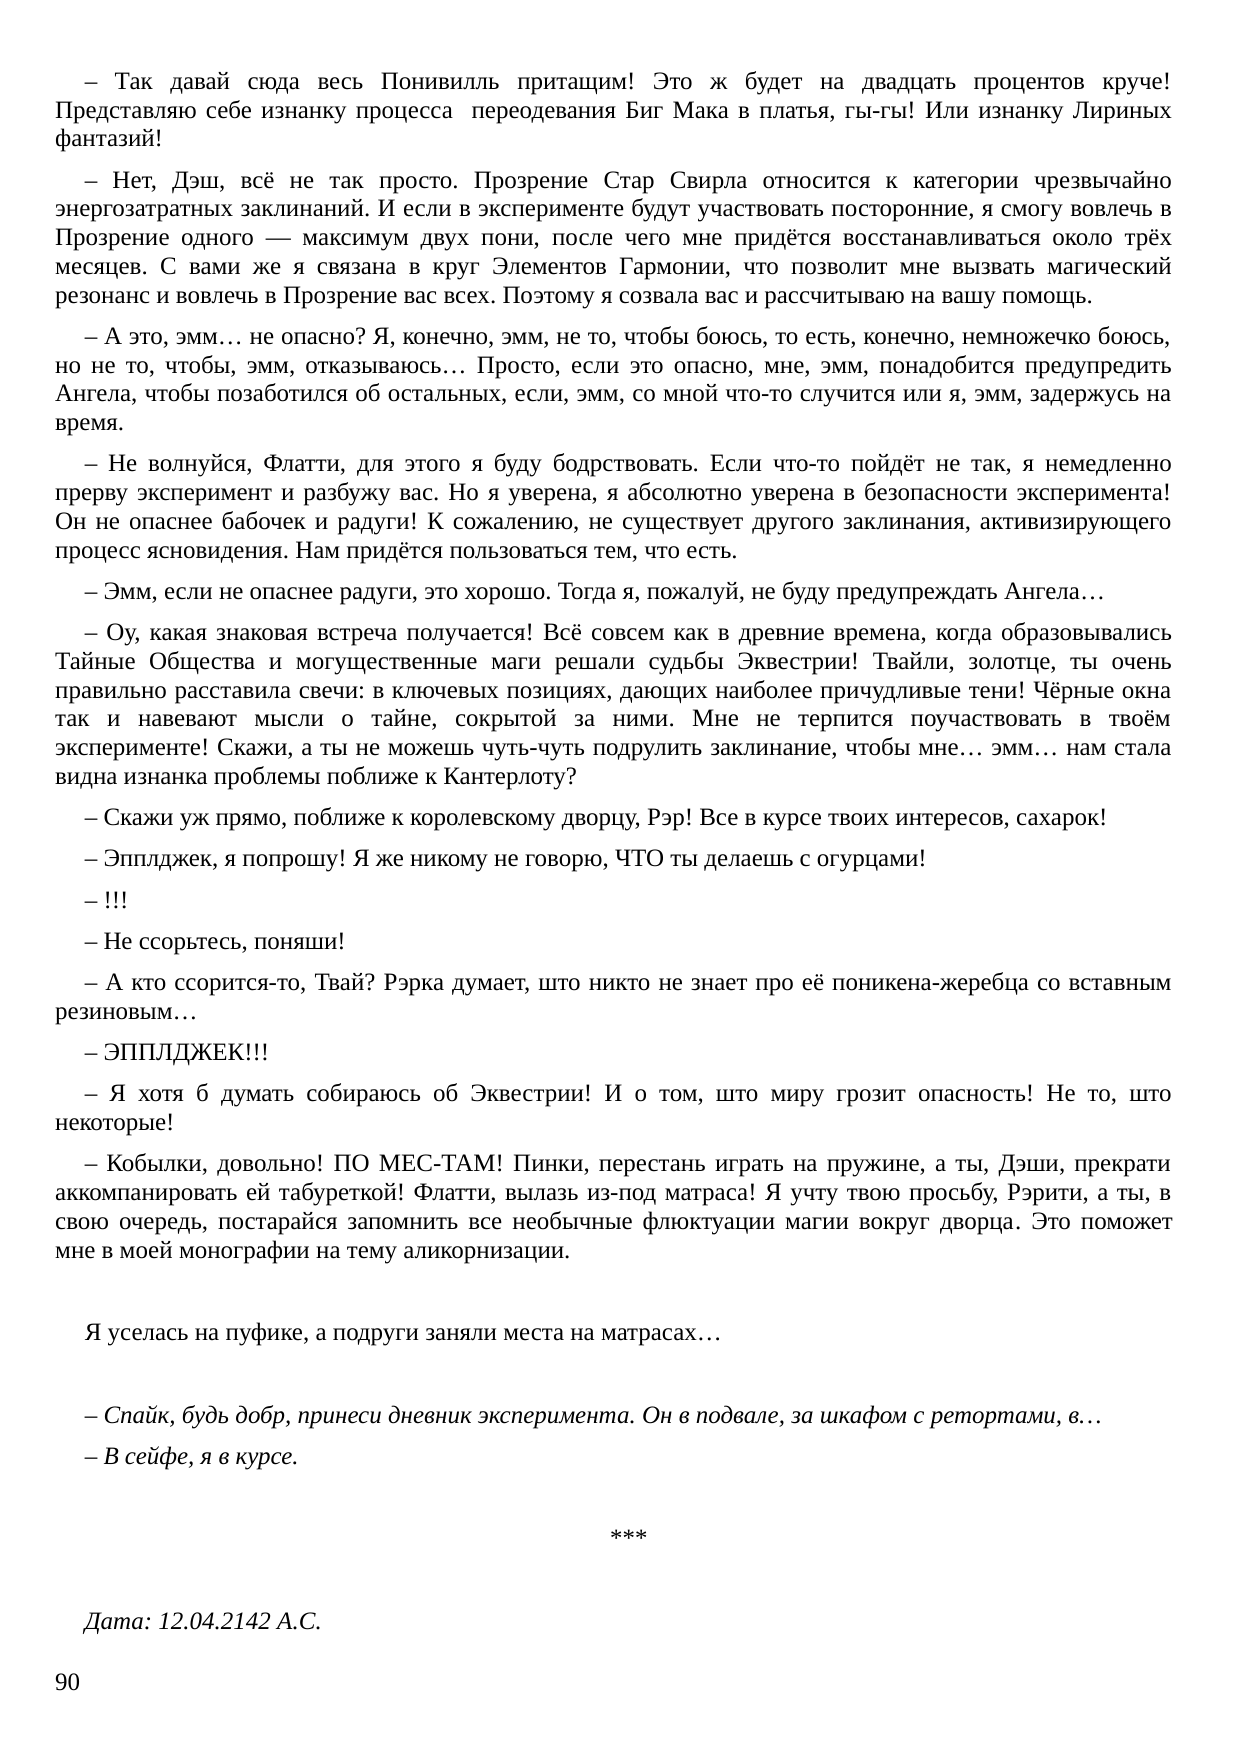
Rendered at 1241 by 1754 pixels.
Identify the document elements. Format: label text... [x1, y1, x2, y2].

text – ЭППЛДЖЕК!!! [55, 1037, 1173, 1066]
text Дата: 12.04.2142 А.C. [55, 1606, 1173, 1635]
text – Нет, Дэш, всё не так просто. Прозрение Стар Свирла относится к категории чрезвычайно энергозатратных заклинаний. И если в эксперименте будут участвовать посторонние, я смогу вовлечь в Прозрение одного — максимум двух пони, после чего мне придётся восстанавливаться около трёх месяцев. С вами же я связана в круг Элементов Гармонии, что позволит мне вызвать магический резонанс и вовлечь в Прозрение вас всех. Поэтому я созвала вас и рассчитываю на вашу помощь. [55, 165, 1173, 308]
text – Так давай сюда весь Понивилль притащим! Это ж будет на двадцать процентов круче! Представляю себе изнанку процесса переодевания Биг Мака в платья, гы-гы! Или изнанку Лириных фантазий! [55, 66, 1173, 152]
text *** [55, 1523, 1173, 1552]
text – Скажи уж прямо, поближе к королевскому дворцу, Рэр! Все в курсе твоих интересов, сахарок! [55, 802, 1173, 831]
text – Кобылки, довольно! ПО МЕС-ТАМ! Пинки, перестань играть на пружине, а ты, Дэши, прекрати аккомпанировать ей табуреткой! Флатти, вылазь из-под матраса! Я учту твою просьбу, Рэрити, а ты, в свою очередь, постарайся запомнить все необычные флюктуации магии вокруг дворца. Это поможет мне в моей монографии на тему аликорнизации. [55, 1148, 1173, 1263]
text – Не ссорьтесь, поняши! [55, 926, 1173, 955]
text – Не волнуйся, Флатти, для этого я буду бодрствовать. Если что-то пойдёт не так, я немедленно прерву эксперимент и разбужу вас. Но я уверена, я абсолютно уверена в безопасности эксперимента! Он не опаснее бабочек и радуги! К сожалению, не существует другого заклинания, активизирующего процесс ясновидения. Нам придётся пользоваться тем, что есть. [55, 448, 1173, 563]
text – Оу, какая знаковая встреча получается! Всё совсем как в древние времена, когда образовывались Тайные Общества и могущественные маги решали судьбы Эквестрии! Твайли, золотце, ты очень правильно расставила свечи: в ключевых позициях, дающих наиболее причудливые тени! Чёрные окна так и навевают мысли о тайне, сокрытой за ними. Мне не терпится поучаствовать в твоём эксперименте! Скажи, а ты не можешь чуть-чуть подрулить заклинание, чтобы мне… эмм… нам стала видна изнанка проблемы поближе к Кантерлоту? [55, 617, 1173, 790]
text – Спайк, будь добр, принеси дневник эксперимента. Он в подвале, за шкафом с ретортами, в… [55, 1400, 1173, 1428]
text – Эпплджек, я попрошу! Я же никому не говорю, ЧТО ты делаешь с огурцами! [55, 843, 1173, 872]
text – Эмм, если не опаснее радуги, это хорошо. Тогда я, пожалуй, не буду предупреждать Ангела… [55, 576, 1173, 605]
text – А кто ссорится-то, Твай? Рэрка думает, што никто не знает про её поникена-жеребца со вставным резиновым… [55, 967, 1173, 1025]
text – !!! [55, 885, 1173, 913]
text – Я хотя б думать собираюсь об Эквестрии! И о том, што миру грозит опасность! Не то, што некоторые! [55, 1078, 1173, 1136]
text – А это, эмм… не опасно? Я, конечно, эмм, не то, чтобы боюсь, то есть, конечно, немножечко боюсь, но не то, чтобы, эмм, отказываюсь… Просто, если это опасно, мне, эмм, понадобится предупредить Ангела, чтобы позаботился об остальных, если, эмм, со мной что-то случится или я, эмм, задержусь на время. [55, 321, 1173, 436]
text Я уселась на пуфике, а подруги заняли места на матрасах… [55, 1317, 1173, 1346]
text – В сейфе, я в курсе. [55, 1441, 1173, 1470]
